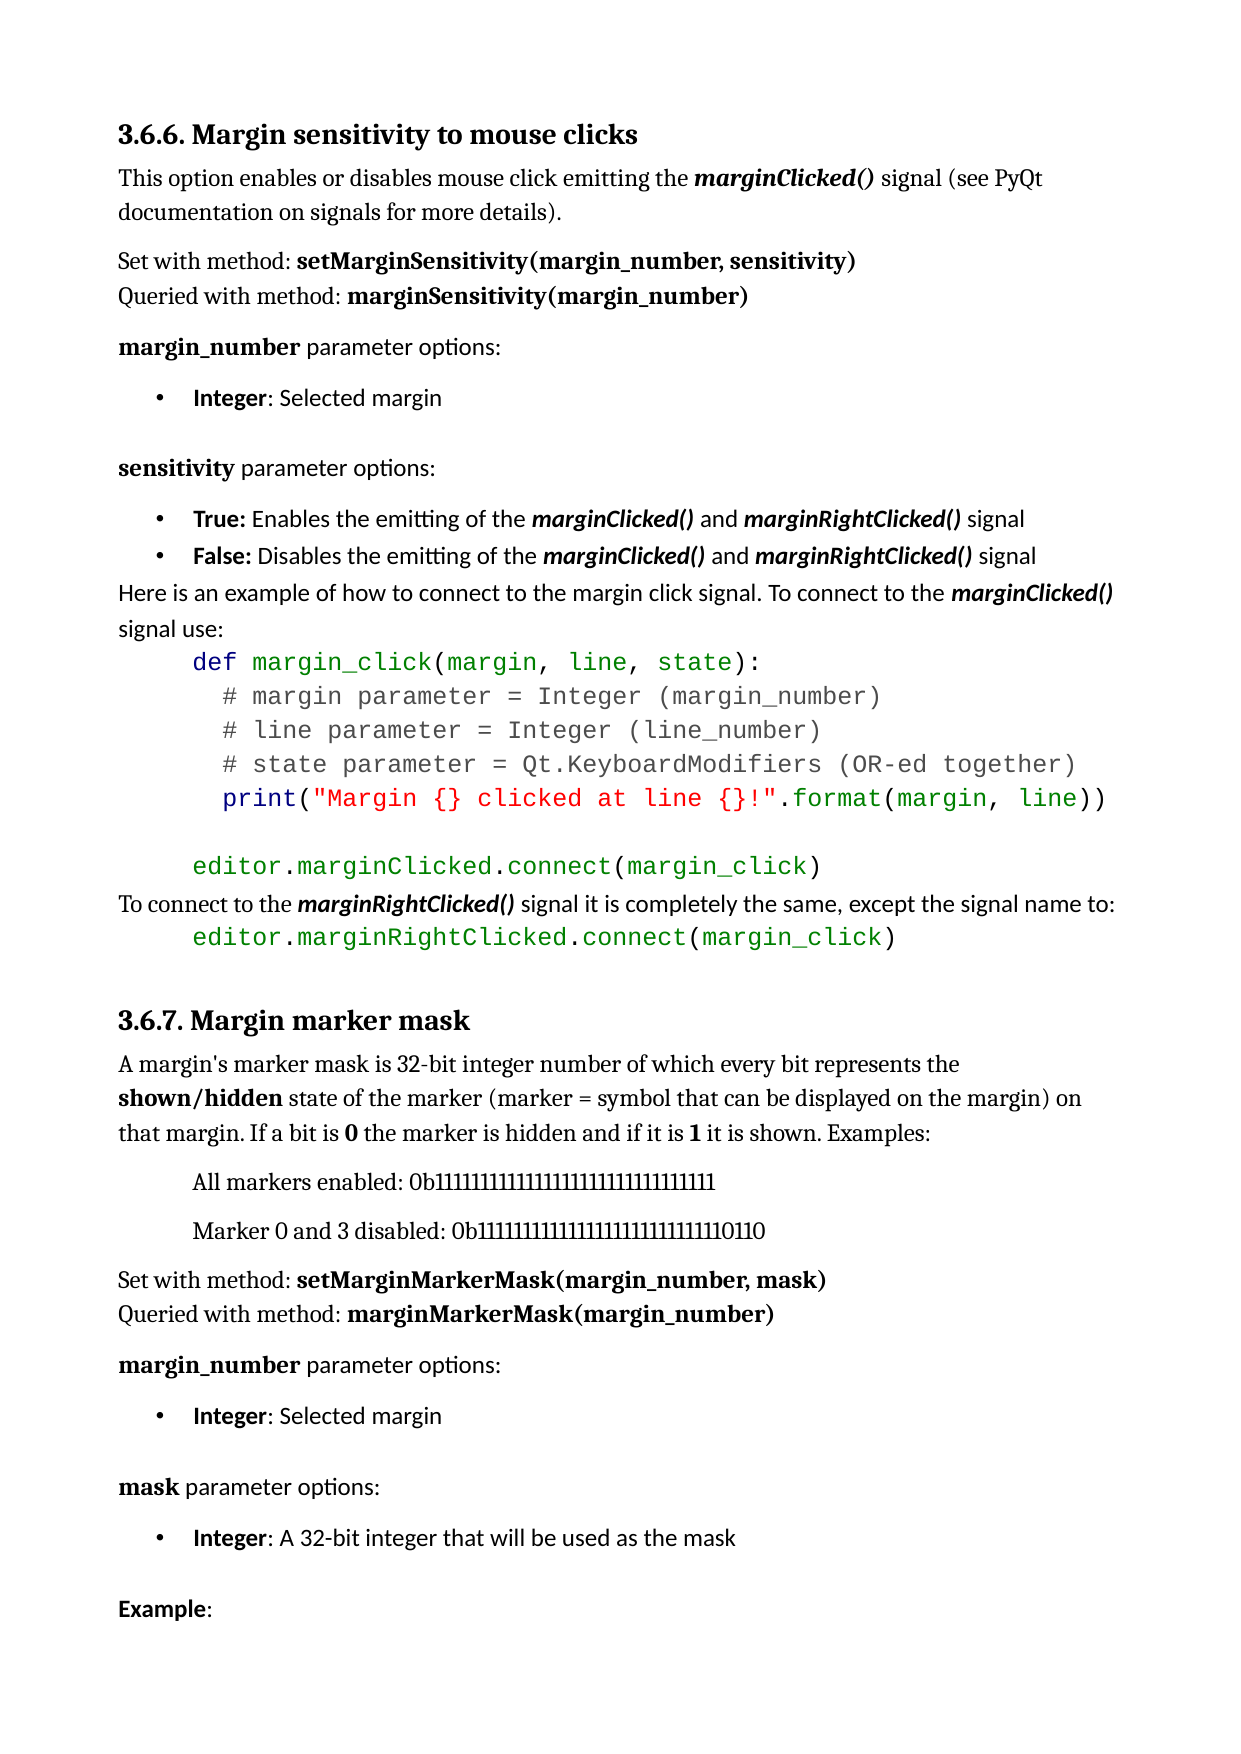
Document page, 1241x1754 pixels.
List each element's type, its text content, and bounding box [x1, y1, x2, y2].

list True: Enables the emitting of the marginClicked() and marginRightClicked() signal [156, 504, 1122, 534]
list Integer: Selected margin [156, 1400, 1122, 1431]
text A margin's marker mask is 32-bit integer number of which every bit represents the shown/hidden state of the marker (marker = symbol that can be displayed on the margin) on that margin. If a bit is 0 the marker is hidden and if it is 1 it is shown. Examples: [118, 1049, 1122, 1147]
text sensitivity parameter options: [118, 452, 1122, 483]
text editor.marginRightClicked.connect(margin_click) [192, 924, 1122, 953]
text Set with method: setMarginSensitivity(margin_number, sensitivity) Queried with method: marginSensitivity(margin_number) [118, 247, 1122, 310]
text margin_number parameter options: [118, 331, 1122, 361]
text Here is an example of how to connect to the margin click signal. To connect to the marginClicked() signal use: [118, 577, 1122, 644]
text To connect to the marginRightClicked() signal it is completely the same, except the signal name to: [118, 888, 1122, 918]
text Marker 0 and 3 disabled: 0b1111111111111111111111111110110 [192, 1217, 1122, 1245]
subtitle 3.6.6. Margin sensitivity to mouse clicks [118, 118, 1122, 152]
text Set with method: setMarginMarkerMask(margin_number, mask) Queried with method: marginMarkerMask(margin_number) [118, 1266, 1122, 1329]
subtitle 3.6.7. Margin marker mask [118, 1004, 1122, 1038]
text margin_number parameter options: [118, 1349, 1122, 1380]
text editor.marginClicked.connect(margin_click) [192, 854, 1122, 882]
text This option enables or disables mouse click emitting the marginClicked() signal (see PyQt documentation on signals for more details). [118, 164, 1122, 227]
text # margin parameter = Integer (margin_number) # line parameter = Integer (line_number) # state parameter = Qt.KeyboardModifiers (OR-ed together) [192, 684, 1122, 780]
list Integer: A 32-bit integer that will be used as the mask [156, 1522, 1122, 1553]
list Integer: Selected margin [156, 382, 1122, 412]
text def margin_click(margin, line, state): [192, 650, 1122, 678]
list False: Disables the emitting of the marginClicked() and marginRightClicked() signal [156, 540, 1122, 571]
text All markers enabled: 0b1111111111111111111111111111111 [192, 1168, 1122, 1196]
text mask parameter options: [118, 1471, 1122, 1502]
text print("Margin {} clicked at line {}!".format(margin, line)) [192, 786, 1122, 814]
text Example: [118, 1593, 1122, 1623]
